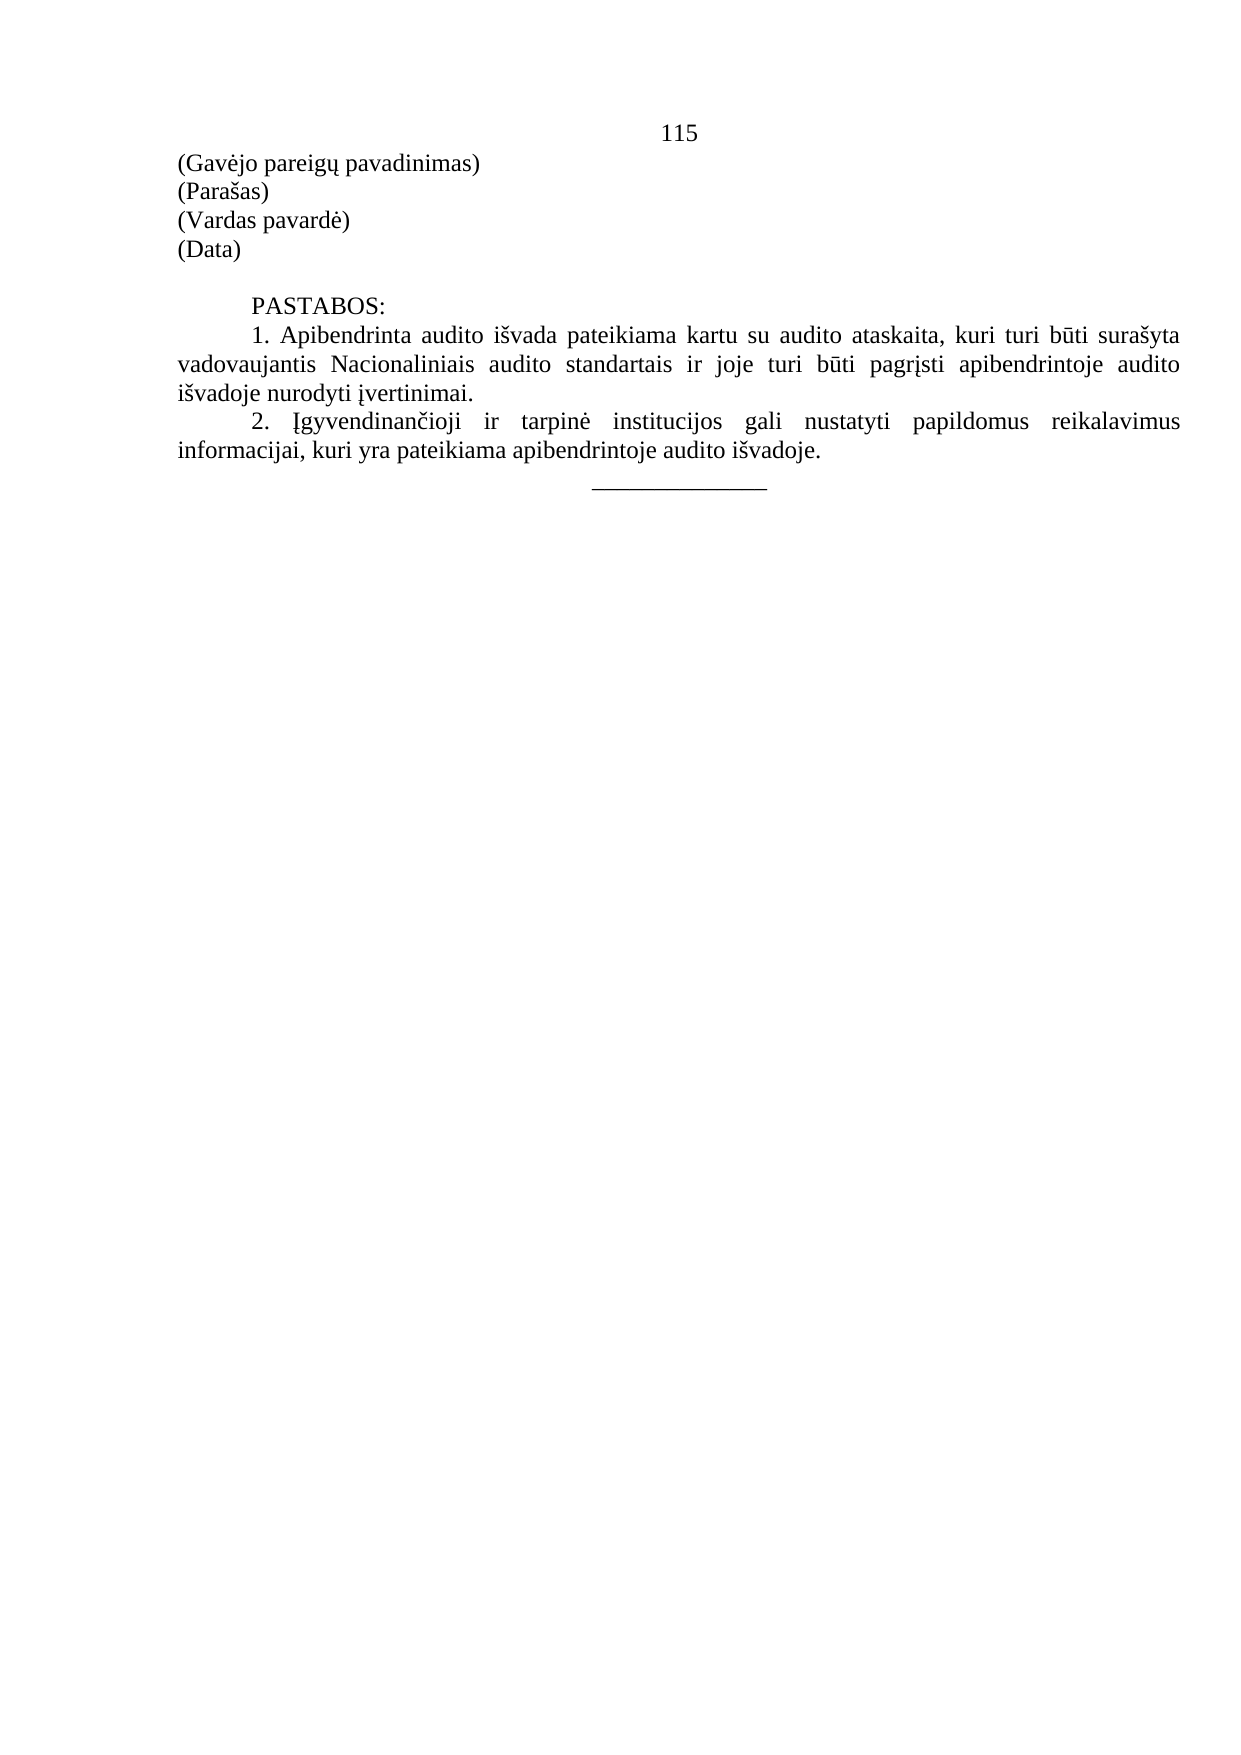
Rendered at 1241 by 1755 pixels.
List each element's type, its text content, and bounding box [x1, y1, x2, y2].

text (Parašas) [177, 176, 1181, 205]
text 2. Įgyvendinančioji ir tarpinė institucijos gali nustatyti papildomus reikalavimus informacijai, kuri yra pateikiama apibendrintoje audito išvadoje. [177, 406, 1181, 464]
text (Vardas pavardė) [177, 205, 1181, 234]
text ______________ [177, 464, 1181, 493]
text (Gavėjo pareigų pavadinimas) [177, 148, 1181, 176]
text Pastabos: [177, 291, 1181, 320]
text (Data) [177, 234, 1181, 263]
text 1. Apibendrinta audito išvada pateikiama kartu su audito ataskaita, kuri turi būti surašyta vadovaujantis Nacionaliniais audito standartais ir joje turi būti pagrįsti apibendrintoje audito išvadoje nurodyti įvertinimai. [177, 320, 1181, 406]
